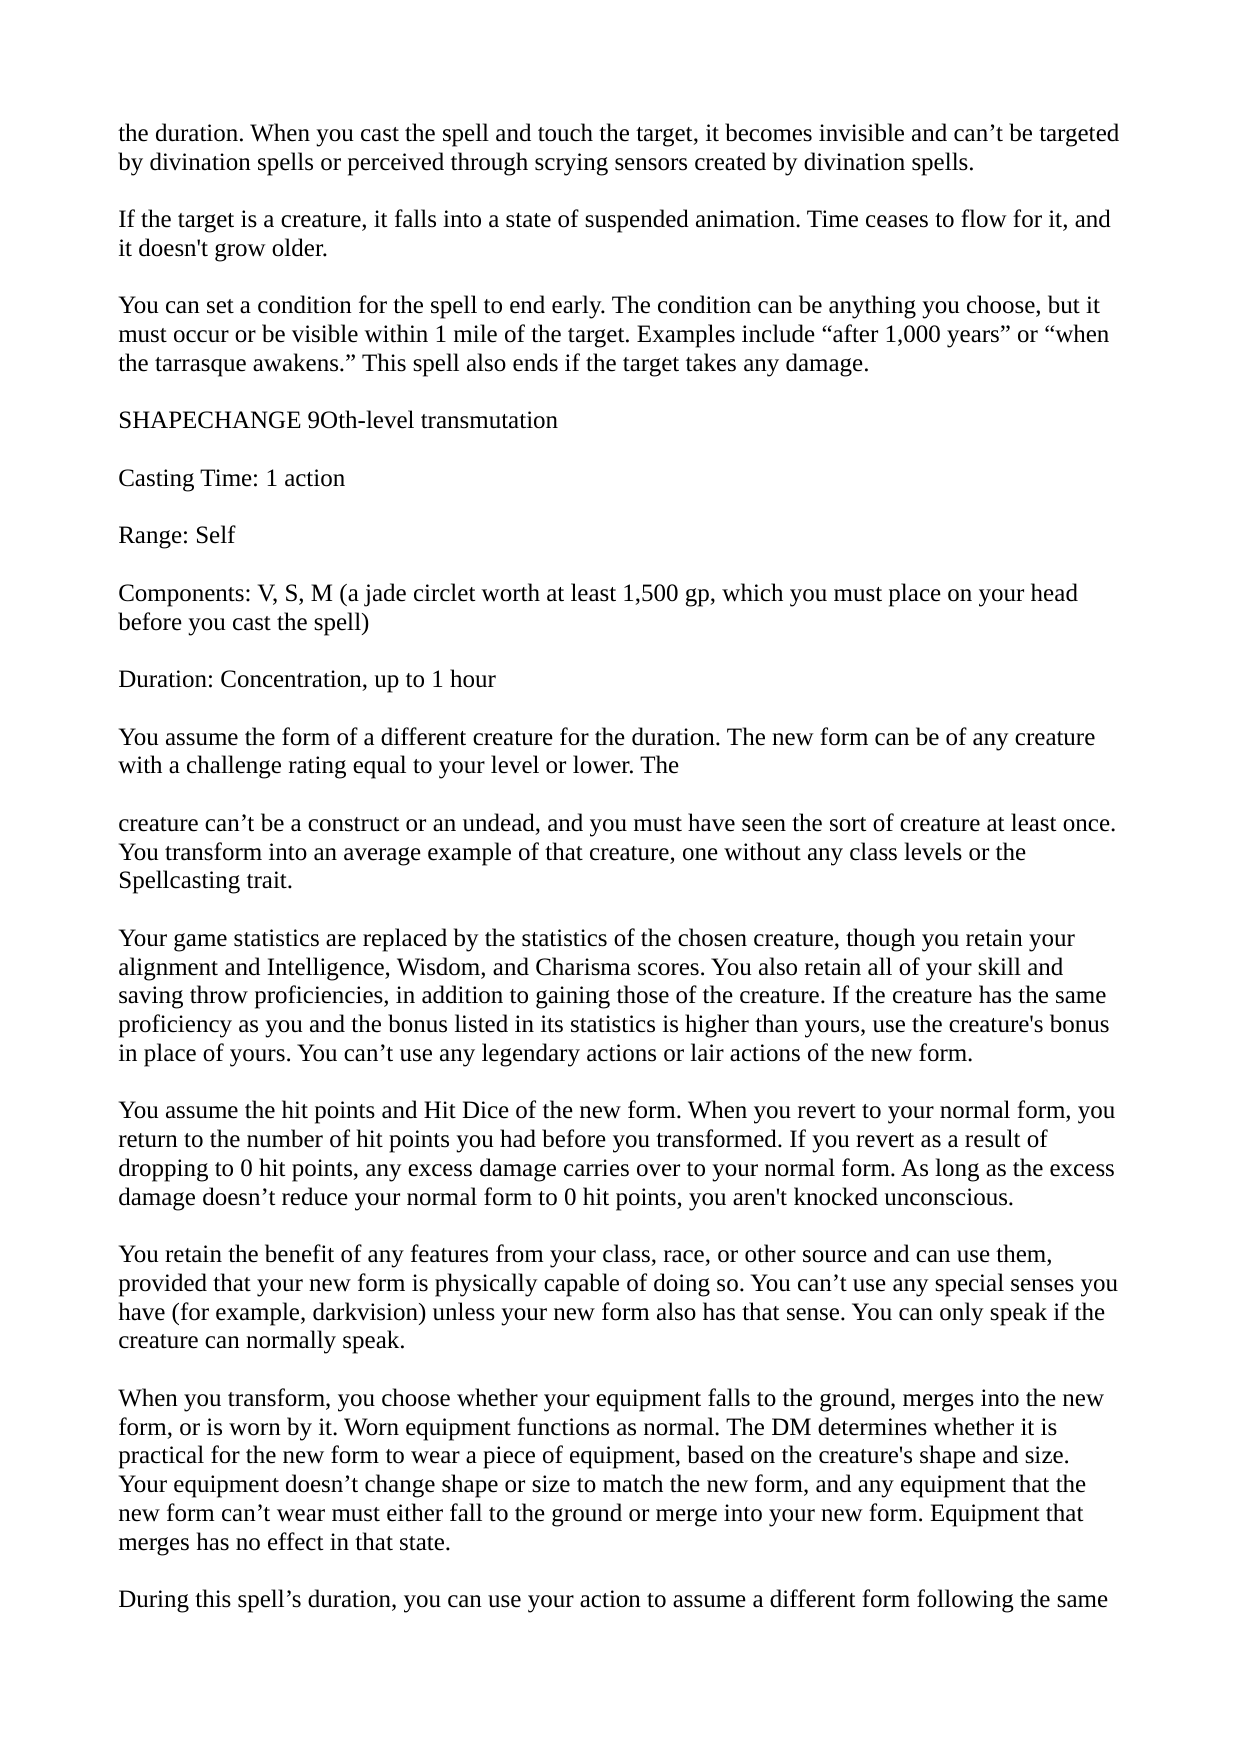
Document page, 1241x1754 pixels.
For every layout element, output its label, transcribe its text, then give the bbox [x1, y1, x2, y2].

text Duration: Concentration, up to 1 hour [118, 664, 1122, 693]
text You can set a condition for the spell to end early. The condition can be anything you choose, but it must occur or be visible within 1 mile of the target. Examples include “after 1,000 years” or “when the tarrasque awakens.” This spell also ends if the target takes any damage. [118, 291, 1122, 377]
text If the target is a creature, it falls into a state of suspended animation. Time ceases to flow for it, and it doesn't grow older. [118, 204, 1122, 262]
text Range: Self [118, 521, 1122, 549]
text Your game statistics are replaced by the statistics of the chosen creature, though you retain your alignment and Intelligence, Wisdom, and Charisma scores. You also retain all of your skill and saving throw proficiencies, in addition to gaining those of the creature. If the creature has the same proficiency as you and the bonus listed in its statistics is higher than yours, use the creature's bonus in place of yours. You can’t use any legendary actions or lair actions of the new form. [118, 923, 1122, 1067]
text During this spell’s duration, you can use your action to assume a different form following the same [118, 1584, 1122, 1613]
text SHAPECHANGE 9Oth-level transmutation [118, 406, 1122, 434]
text You assume the hit points and Hit Dice of the new form. When you revert to your normal form, you return to the number of hit points you had before you transformed. If you revert as a result of dropping to 0 hit points, any excess damage carries over to your normal form. As long as the excess damage doesn’t reduce your normal form to 0 hit points, you aren't knocked unconscious. [118, 1096, 1122, 1211]
text You assume the form of a different creature for the duration. The new form can be of any creature with a challenge rating equal to your level or lower. The [118, 722, 1122, 779]
text When you transform, you choose whether your equipment falls to the ground, merges into the new form, or is worn by it. Worn equipment functions as normal. The DM determines whether it is practical for the new form to wear a piece of equipment, based on the creature's shape and size. Your equipment doesn’t change shape or size to match the new form, and any equipment that the new form can’t wear must either fall to the ground or merge into your new form. Equipment that merges has no effect in that state. [118, 1383, 1122, 1556]
text Components: V, S, M (a jade circlet worth at least 1,500 gp, which you must place on your head before you cast the spell) [118, 578, 1122, 636]
text creature can’t be a construct or an undead, and you must have seen the sort of creature at least once. You transform into an average example of that creature, one without any class levels or the Spellcasting trait. [118, 808, 1122, 894]
text You retain the benefit of any features from your class, race, or other source and can use them, provided that your new form is physically capable of doing so. You can’t use any special senses you have (for example, darkvision) unless your new form also has that sense. You can only speak if the creature can normally speak. [118, 1239, 1122, 1354]
text Casting Time: 1 action [118, 463, 1122, 492]
text the duration. When you cast the spell and touch the target, it becomes invisible and can’t be targeted by divination spells or perceived through scrying sensors created by divination spells. [118, 118, 1122, 176]
